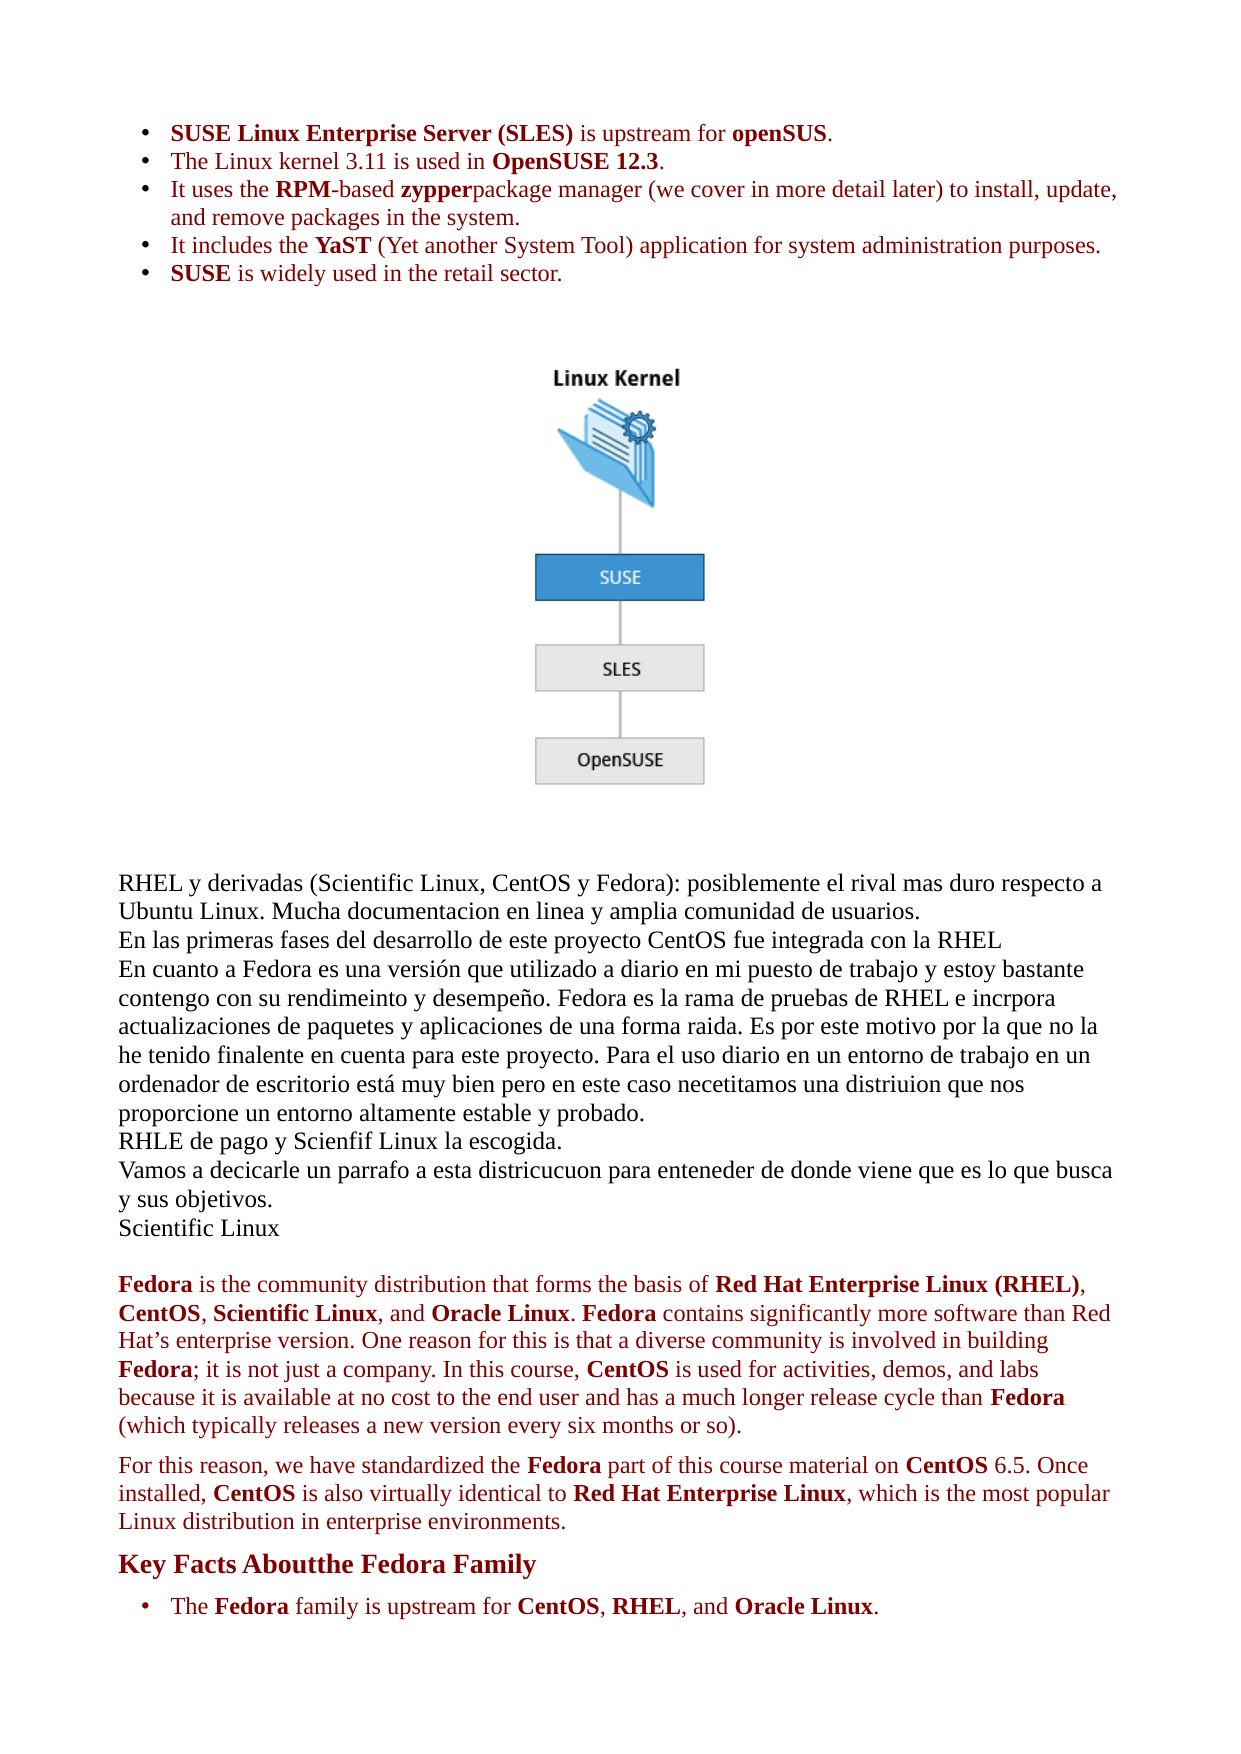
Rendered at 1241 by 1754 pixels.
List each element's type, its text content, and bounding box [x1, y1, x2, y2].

text RHLE de pago y Scienfif Linux la escogida. [118, 1126, 1122, 1155]
text For this reason, we have standardized the Fedora part of this course material on CentOS 6.5. Once installed, CentOS is also virtually identical to Red Hat Enterprise Linux, which is the most popular Linux distribution in enterprise environments. [118, 1451, 1122, 1535]
text En cuanto a Fedora es una versión que utilizado a diario en mi puesto de trabajo y estoy bastante contengo con su rendimeinto y desempeño. Fedora es la rama de pruebas de RHEL e incrpora actualizaciones de paquetes y aplicaciones de una forma raida. Es por este motivo por la que no la he tenido finalente en cuenta para este proyecto. Para el uso diario en un entorno de trabajo en un ordenador de escritorio está muy bien pero en este caso necetitamos una distriuion que nos proporcione un entorno altamente estable y probado. [118, 954, 1122, 1126]
text Vamos a decicarle un parrafo a esta districucuon para enteneder de donde viene que es lo que busca y sus objetivos. [118, 1155, 1122, 1213]
list It includes the YaST (Yet another System Tool) application for system administration purposes. [170, 231, 1122, 259]
text Key Facts Aboutthe Fedora Family [118, 1547, 1122, 1579]
list It uses the RPM-based zypperpackage manager (we cover in more detail later) to install, update, and remove packages in the system. [170, 174, 1122, 231]
list The Fedora family is upstream for CentOS, RHEL, and Oracle Linux. [170, 1592, 1122, 1620]
list SUSE is widely used in the retail sector. [170, 259, 1122, 287]
picture [509, 344, 731, 811]
text En las primeras fases del desarrollo de este proyecto CentOS fue integrada con la RHEL [118, 925, 1122, 954]
text RHEL y derivadas (Scientific Linux, CentOS y Fedora): posiblemente el rival mas duro respecto a Ubuntu Linux. Mucha documentacion en linea y amplia comunidad de usuarios. [118, 868, 1122, 925]
list The Linux kernel 3.11 is used in OpenSUSE 12.3. [170, 146, 1122, 174]
text Fedora is the community distribution that forms the basis of Red Hat Enterprise Linux (RHEL), CentOS, Scientific Linux, and Oracle Linux. Fedora contains significantly more software than Red Hat’s enterprise version. One reason for this is that a diverse community is involved in building Fedora; it is not just a company. In this course, CentOS is used for activities, demos, and labs because it is available at no cost to the end user and has a much longer release cycle than Fedora (which typically releases a new version every six months or so). [118, 1270, 1122, 1438]
text Scientific Linux [118, 1213, 1122, 1241]
list SUSE Linux Enterprise Server (SLES) is upstream for openSUS. [170, 118, 1122, 146]
